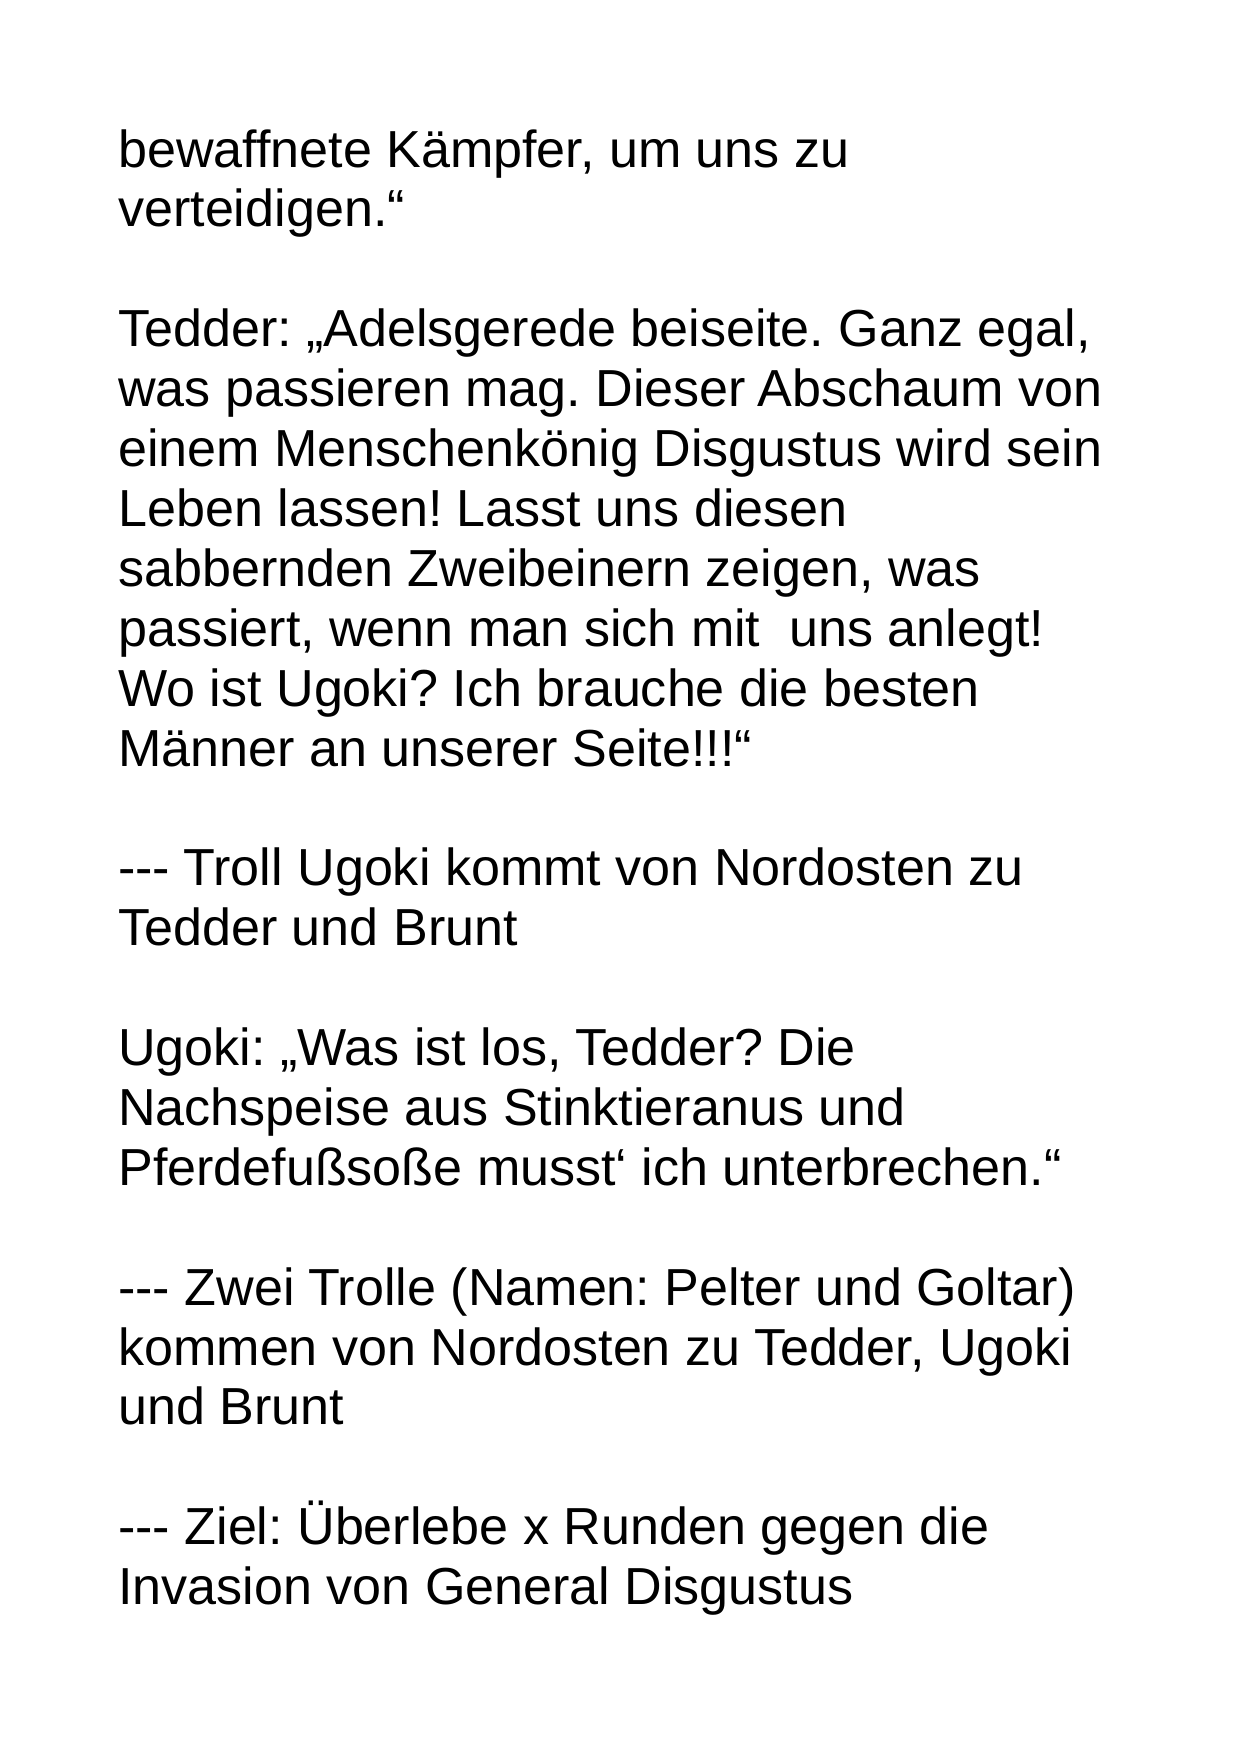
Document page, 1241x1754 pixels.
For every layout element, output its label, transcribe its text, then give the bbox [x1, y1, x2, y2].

text --- Ziel: Überlebe x Runden gegen die Invasion von General Disgustus [118, 1496, 1122, 1616]
text Ugoki: „Was ist los, Tedder? Die Nachspeise aus Stinktieranus und Pferdefußsoße musst‘ ich unterbrechen.“ [118, 1017, 1122, 1196]
text --- Troll Ugoki kommt von Nordosten zu Tedder und Brunt [118, 837, 1122, 957]
text --- Zwei Trolle (Namen: Pelter und Goltar) kommen von Nordosten zu Tedder, Ugoki und Brunt [118, 1256, 1122, 1436]
text bewaffnete Kämpfer, um uns zu verteidigen.“ [118, 118, 1122, 238]
text Tedder: „Adelsgerede beiseite. Ganz egal, was passieren mag. Dieser Abschaum von einem Menschenkönig Disgustus wird sein Leben lassen! Lasst uns diesen sabbernden Zweibeinern zeigen, was passiert, wenn man sich mit uns anlegt! Wo ist Ugoki? Ich brauche die besten Männer an unserer Seite!!!“ [118, 298, 1122, 777]
